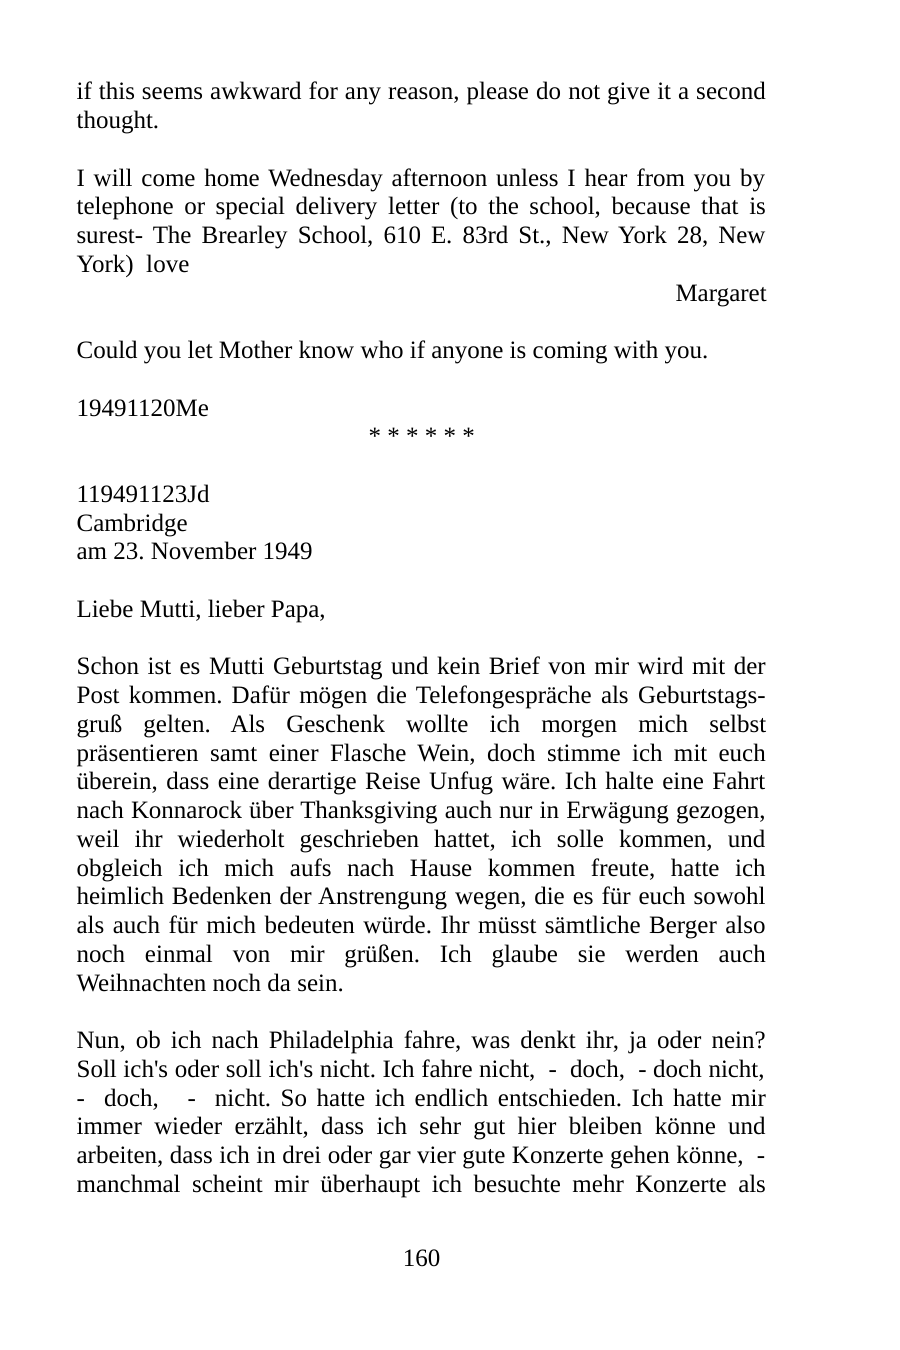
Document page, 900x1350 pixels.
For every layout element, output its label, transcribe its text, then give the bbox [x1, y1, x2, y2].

text if this seems awkward for any reason, please do not give it a second thought. [76, 76, 766, 134]
text * * * * * * [76, 421, 766, 450]
text Could you let Mother know who if anyone is coming with you. [76, 335, 766, 364]
text Nun, ob ich nach Philadelphia fahre, was denkt ihr, ja oder nein? Soll ich's oder soll ich's nicht. Ich fahre nicht, - doch, - doch nicht, - doch, - nicht. So hatte ich endlich entschieden. Ich hatte mir immer wieder erzählt, dass ich sehr gut hier bleiben könne und arbeiten, dass ich in drei oder gar vier gute Konzerte gehen könne, - manchmal scheint mir überhaupt ich besuchte mehr Konzerte als [76, 1025, 766, 1198]
text I will come home Wednesday afternoon unless I hear from you by telephone or special delivery letter (to the school, because that is surest- The Brearley School, 610 E. 83rd St., New York 28, New York) love [76, 163, 766, 278]
text Liebe Mutti, lieber Papa, [76, 594, 766, 623]
text 19491120Me [76, 393, 766, 421]
text Cambridge [76, 508, 766, 536]
text 119491123Jd [76, 479, 766, 508]
text Margaret [76, 278, 766, 306]
text Schon ist es Mutti Geburtstag und kein Brief von mir wird mit der Post kommen. Dafür mögen die Telefongespräche als Geburtstags-gruß gelten. Als Geschenk wollte ich morgen mich selbst präsentieren samt einer Flasche Wein, doch stimme ich mit euch überein, dass eine derartige Reise Unfug wäre. Ich halte eine Fahrt nach Konnarock über Thanksgiving auch nur in Erwägung gezogen, weil ihr wiederholt geschrieben hattet, ich solle kommen, und obgleich ich mich aufs nach Hause kommen freute, hatte ich heimlich Bedenken der Anstrengung wegen, die es für euch sowohl als auch für mich bedeuten würde. Ihr müsst sämtliche Berger also noch einmal von mir grüßen. Ich glaube sie werden auch Weihnachten noch da sein. [76, 651, 766, 996]
text am 23. November 1949 [76, 536, 766, 565]
